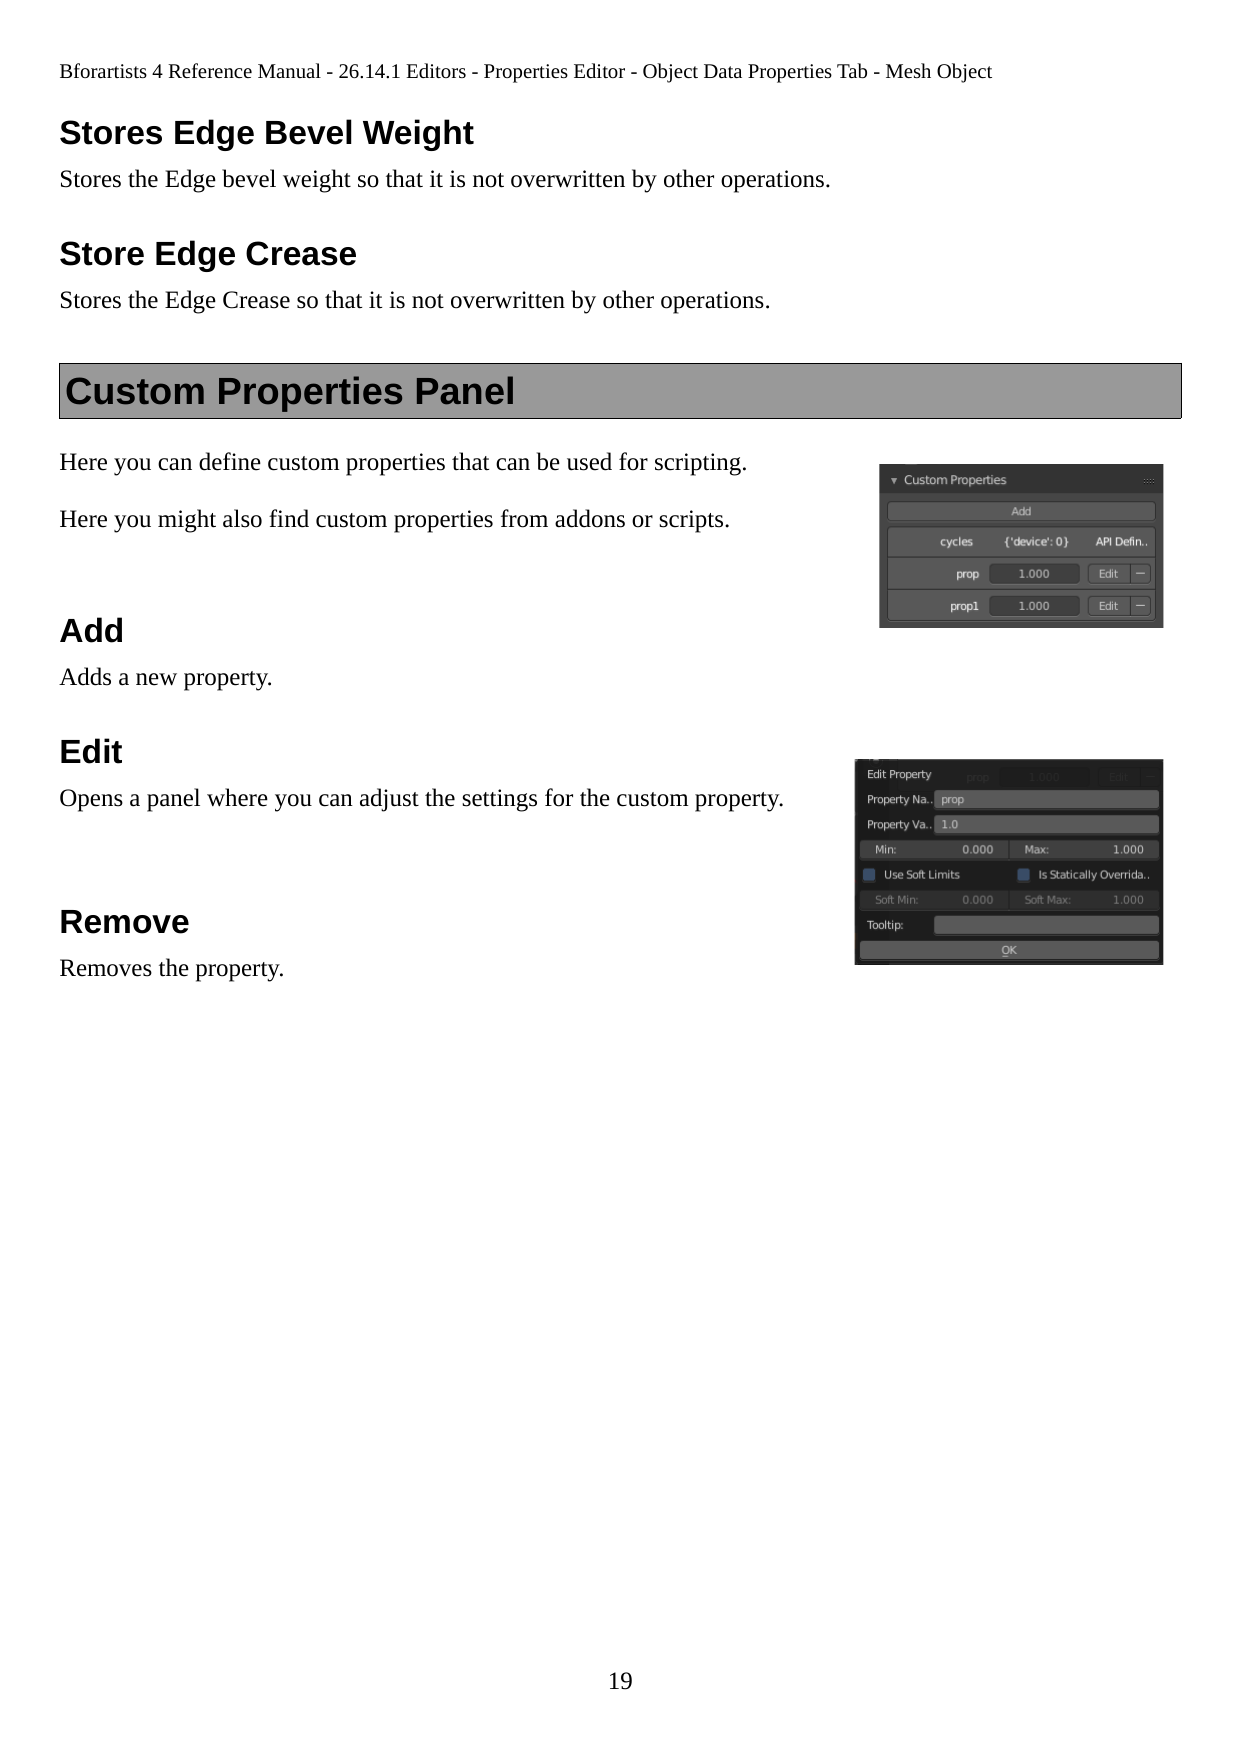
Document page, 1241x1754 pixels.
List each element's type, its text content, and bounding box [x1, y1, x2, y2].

text Adds a new property. [59, 662, 1181, 691]
subtitle Remove [59, 902, 854, 941]
text Removes the property. [59, 953, 1181, 982]
text Opens a panel where you can adjust the settings for the custom property. [59, 783, 854, 812]
subtitle Store Edge Crease [59, 234, 1181, 272]
text Stores the Edge Crease so that it is not overwritten by other operations. [59, 285, 1181, 313]
subtitle Add [59, 611, 1181, 650]
picture [854, 759, 1164, 965]
text Here you might also find custom properties from addons or scripts. [59, 504, 879, 533]
subtitle [1164, 902, 1181, 941]
picture [879, 464, 1164, 628]
subtitle Stores Edge Bevel Weight [59, 113, 1181, 151]
text Here you can define custom properties that can be used for scripting. [59, 447, 1181, 475]
table_header Custom Properties Panel [60, 364, 1181, 418]
subtitle Edit [59, 732, 1181, 771]
text Stores the Edge bevel weight so that it is not overwritten by other operations. [59, 164, 1181, 192]
